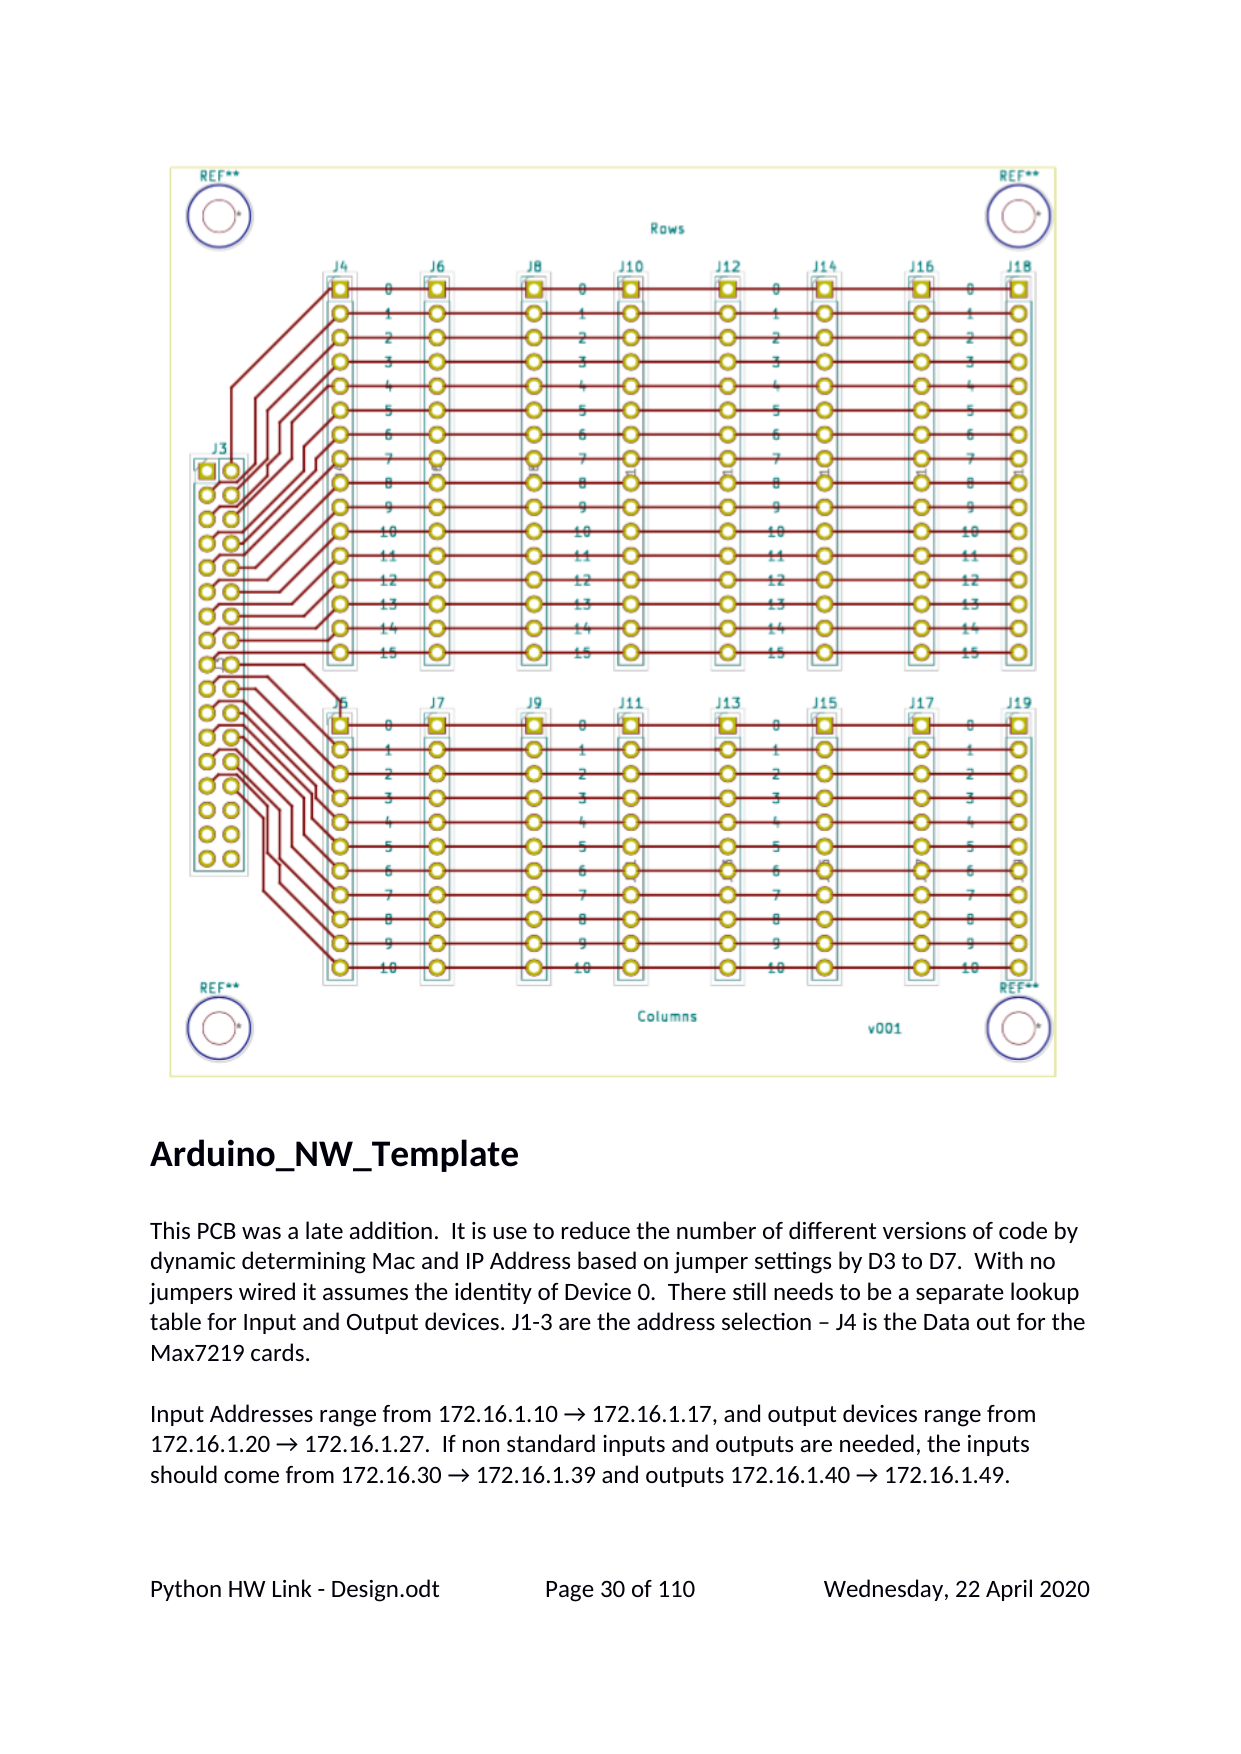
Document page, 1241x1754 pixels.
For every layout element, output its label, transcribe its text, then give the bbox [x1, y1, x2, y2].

text This PCB was a late addition. It is use to reduce the number of different versions of code by dynamic determining Mac and IP Address based on jumper settings by D3 to D7. With no jumpers wired it assumes the identity of Device 0. There still needs to be a separate lookup table for Input and Output devices. J1-3 are the address selection – J4 is the Data out for the Max7219 cards. [150, 1215, 1090, 1368]
subtitle Arduino_NW_Template [150, 1130, 1090, 1176]
picture [150, 150, 1091, 1093]
text Input Addresses range from 172.16.1.10 → 172.16.1.17, and output devices range from 172.16.1.20 → 172.16.1.27. If non standard inputs and outputs are needed, the inputs should come from 172.16.30 → 172.16.1.39 and outputs 172.16.1.40 → 172.16.1.49. [150, 1398, 1090, 1490]
